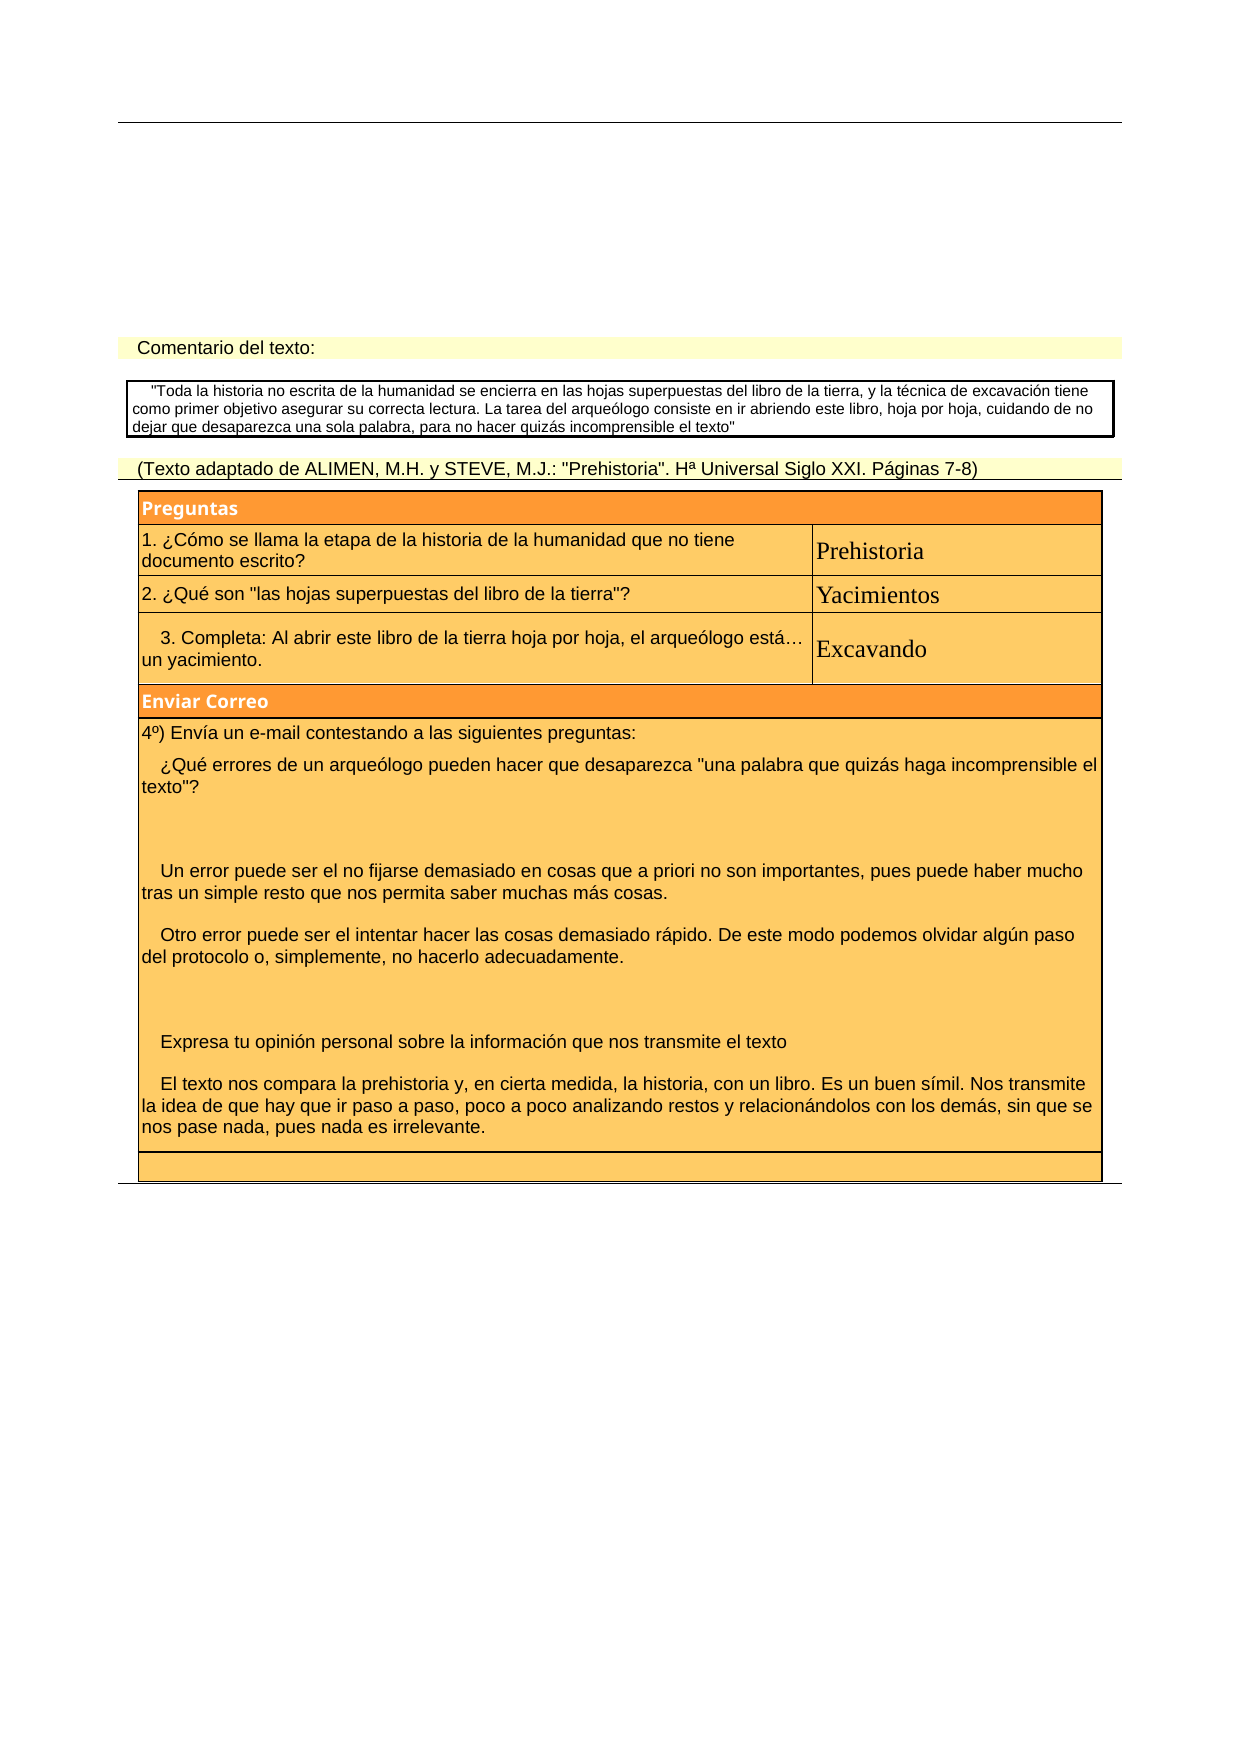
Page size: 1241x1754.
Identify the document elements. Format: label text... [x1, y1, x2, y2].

text "Toda la historia no escrita de la humanidad se encierra en las hojas superpuestas del libro de la tierra, y la técnica de excavación tiene como primer objetivo asegurar su correcta lectura. La tarea del arqueólogo consiste en ir abriendo este libro, hoja por hoja, cuidando de no dejar que desaparezca una sola palabra, para no hacer quizás incomprensible el texto" [128, 382, 1112, 435]
table_cell Excavando [813, 613, 1101, 683]
table_cell Yacimientos [813, 576, 1101, 612]
text Comentario del texto: [118, 337, 1122, 359]
table_cell 3. Completa: Al abrir este libro de la tierra hoja por hoja, el arqueólogo está…un yacimiento. [139, 613, 812, 683]
table_cell [139, 1153, 1101, 1181]
text (Texto adaptado de ALIMEN, M.H. y STEVE, M.J.: "Prehistoria". Hª Universal Siglo XXI. Páginas 7-8) [118, 458, 1122, 479]
table_header Preguntas [139, 492, 1101, 524]
table_cell 4º) Envía un e-mail contestando a las siguientes preguntas: ¿Qué errores de un arqueólogo pueden hacer que desaparezca "una palabra que quizás haga incomprensible el texto"? Un error puede ser el no fijarse demasiado en cosas que a priori no son importantes, pues puede haber mucho tras un simple resto que nos permita saber muchas más cosas. Otro error puede ser el intentar hacer las cosas demasiado rápido. De este modo podemos olvidar algún paso del protocolo o, simplemente, no hacerlo adecuadamente. Expresa tu opinión personal sobre la información que nos transmite el texto El texto nos compara la prehistoria y, en cierta medida, la historia, con un libro. Es un buen símil. Nos transmite la idea de que hay que ir paso a paso, poco a poco analizando restos y relacionándolos con los demás, sin que se nos pase nada, pues nada es irrelevante. [139, 719, 1101, 1151]
table_cell Enviar Correo [139, 685, 1101, 717]
table_cell Prehistoria [813, 525, 1101, 575]
table_cell 2. ¿Qué son "las hojas superpuestas del libro de la tierra"? [139, 576, 812, 612]
table_cell 1. ¿Cómo se llama la etapa de la historia de la humanidad que no tiene documento escrito? [139, 525, 812, 575]
